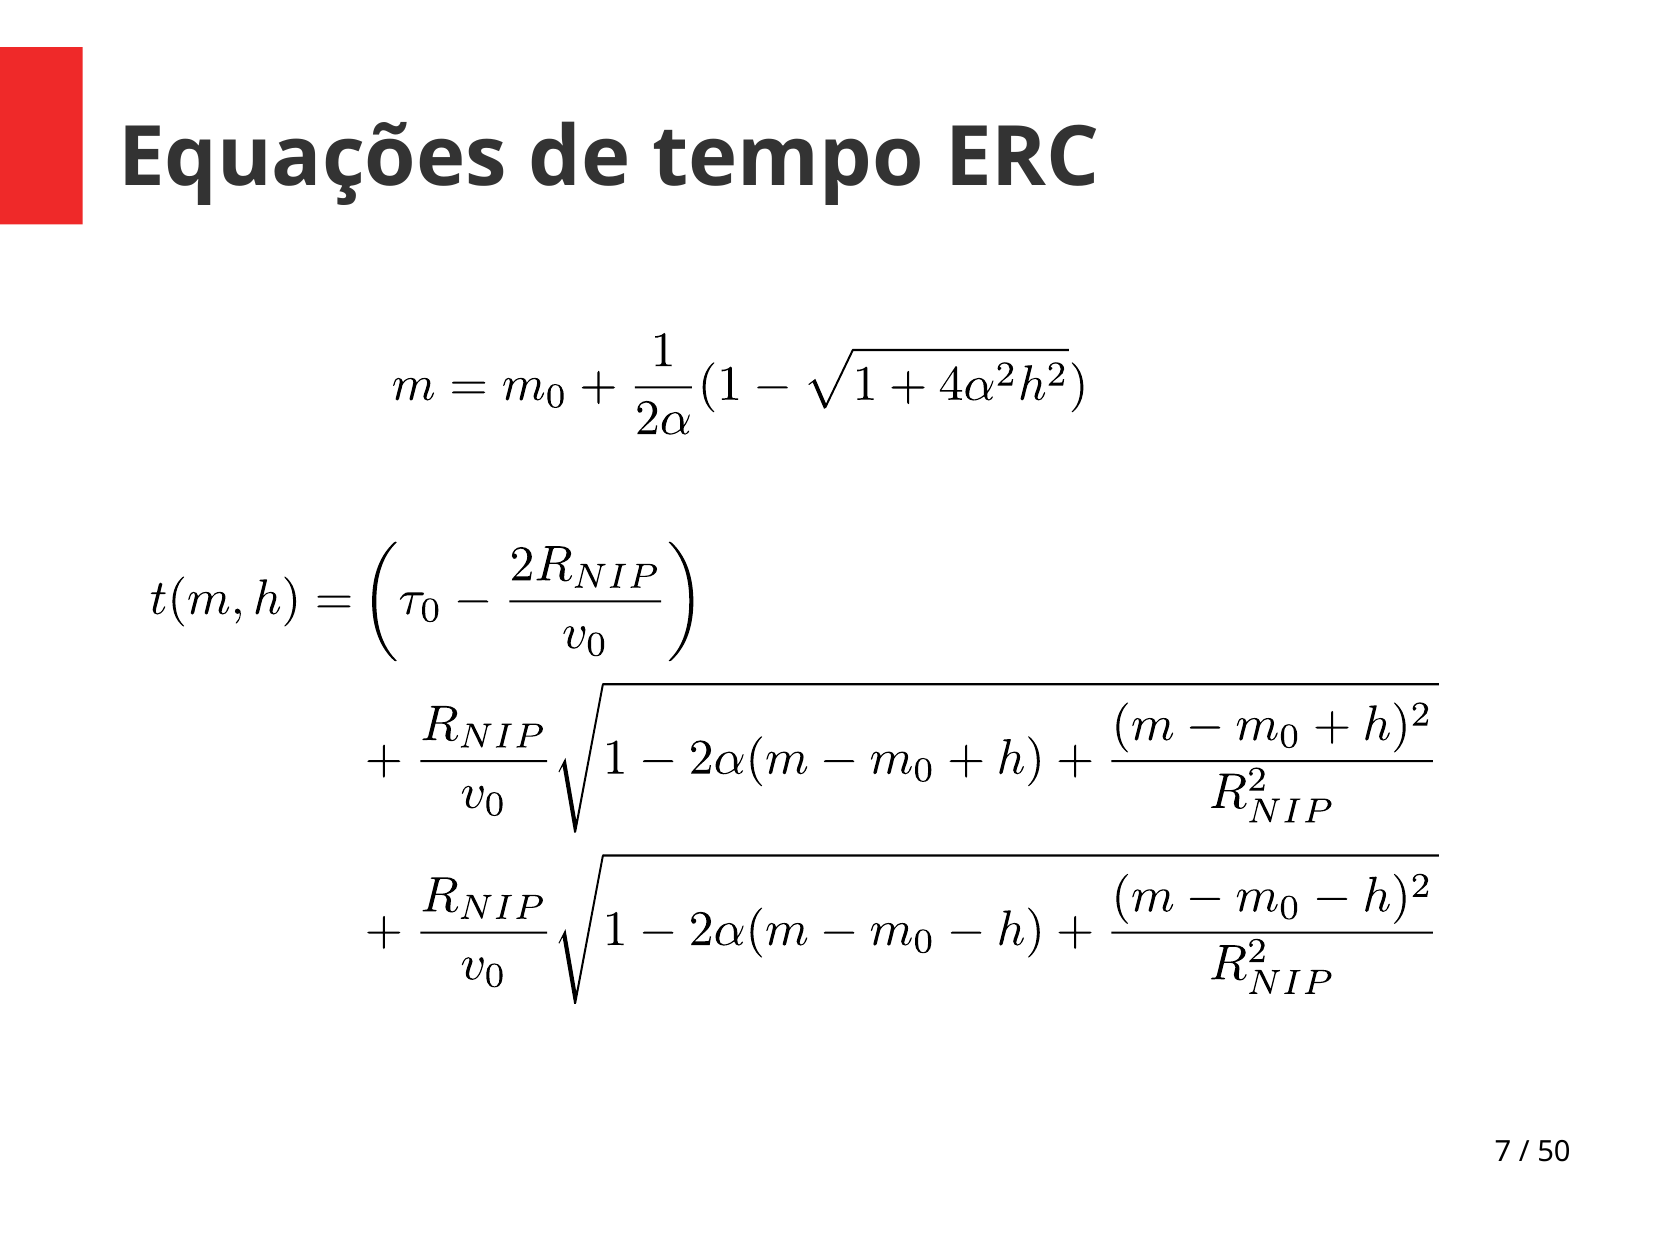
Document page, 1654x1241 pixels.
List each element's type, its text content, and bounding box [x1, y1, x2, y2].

title Equações de tempo ERC [118, 49, 1571, 257]
text_box [393, 332, 1084, 435]
text_box [150, 541, 1439, 1004]
